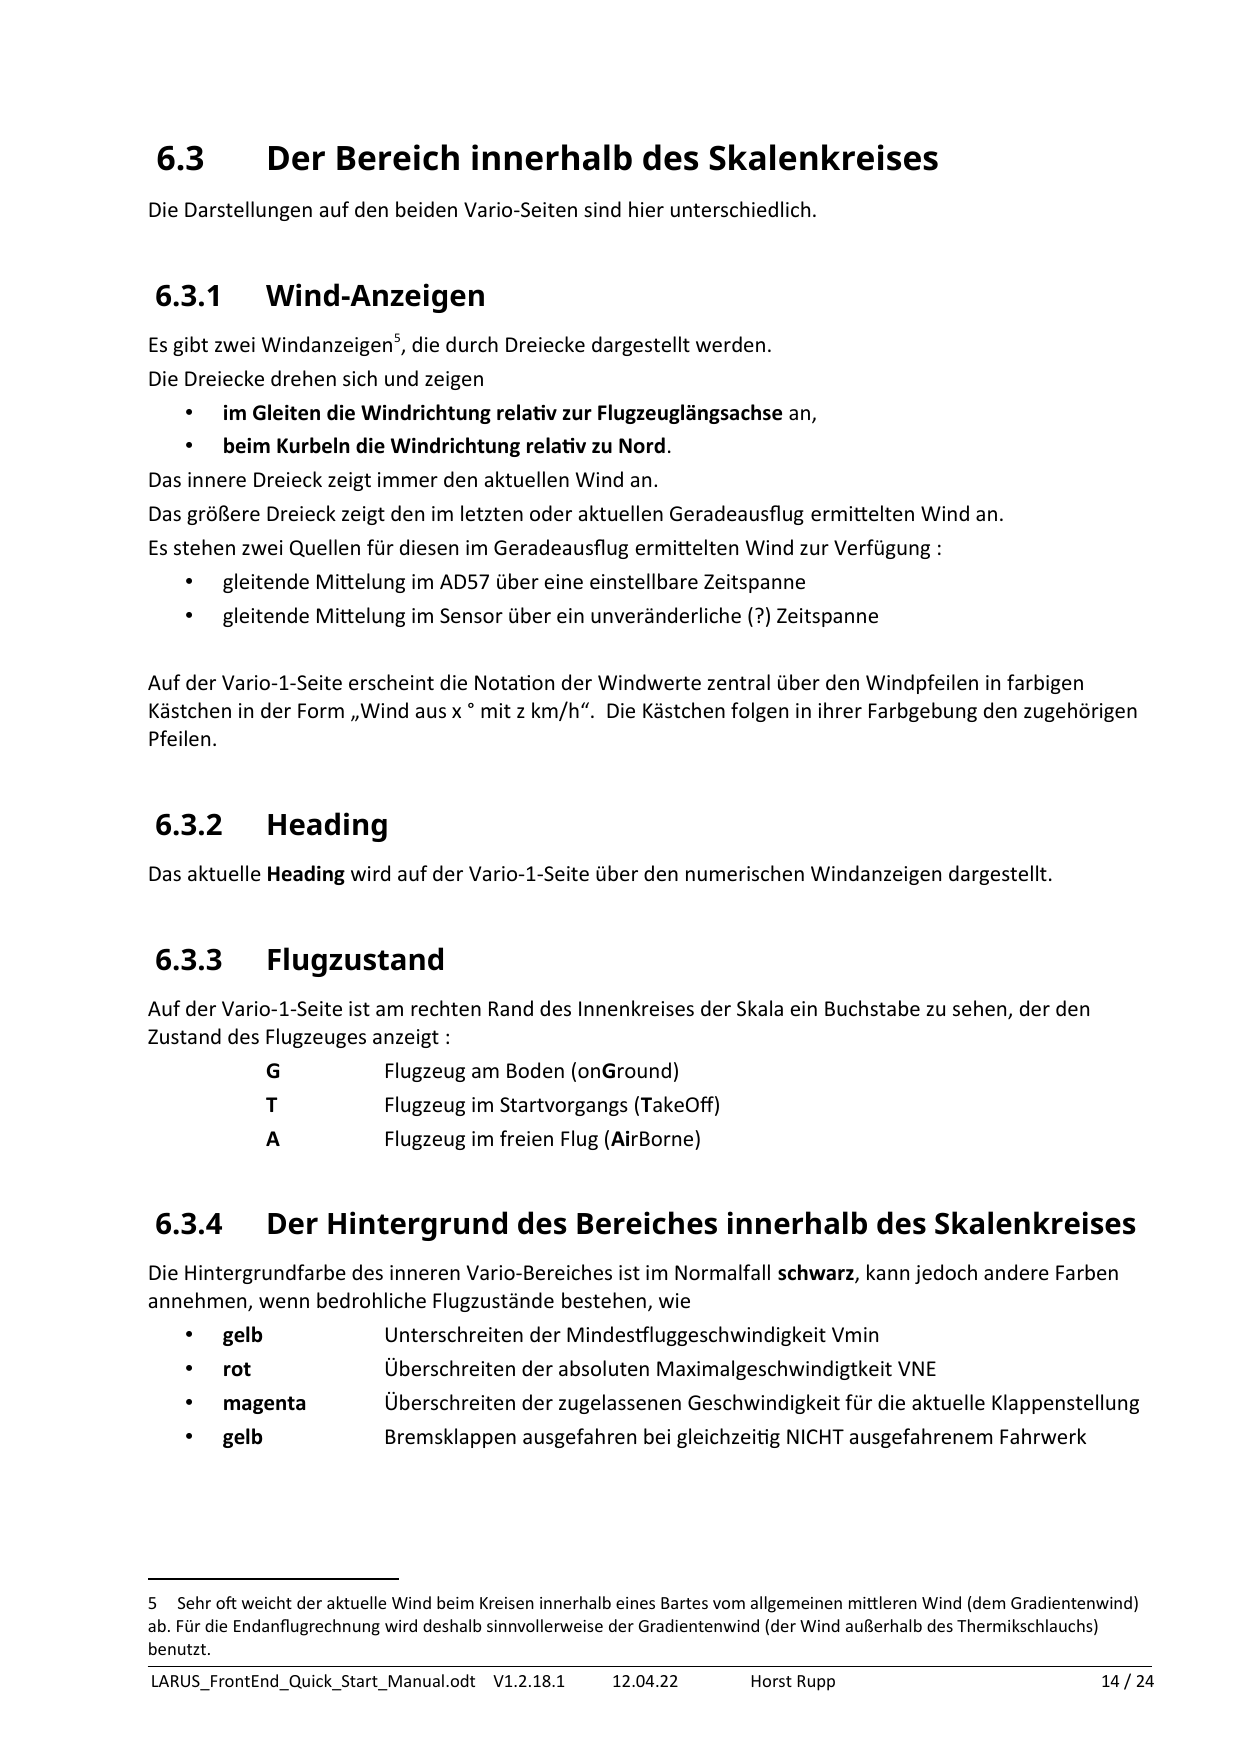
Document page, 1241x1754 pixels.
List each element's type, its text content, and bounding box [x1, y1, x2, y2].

text Das innere Dreieck zeigt immer den aktuellen Wind an. [148, 465, 1152, 493]
text Es stehen zwei Quellen für diesen im Geradeausflug ermittelten Wind zur Verfügung : [148, 533, 1152, 561]
subtitle Heading [148, 804, 1152, 844]
text Das größere Dreieck zeigt den im letzten oder aktuellen Geradeausflug ermittelten Wind an. [148, 499, 1152, 527]
subtitle Wind-Anzeigen [148, 274, 1152, 314]
list gelb Bremsklappen ausgefahren bei gleichzeitig NICHT ausgefahrenem Fahrwerk [185, 1422, 1152, 1450]
list magenta Überschreiten der zugelassenen Geschwindigkeit für die aktuelle Klappenstellung [185, 1388, 1152, 1416]
text Die Dreiecke drehen sich und zeigen [148, 364, 1152, 392]
list gelb Unterschreiten der Mindestfluggeschwindigkeit Vmin [185, 1320, 1152, 1348]
text A Flugzeug im freien Flug (AirBorne) [148, 1124, 1152, 1152]
text Auf der Vario-1-Seite erscheint die Notation der Windwerte zentral über den Windpfeilen in farbigen Kästchen in der Form „Wind aus x ° mit z km/h“. Die Kästchen folgen in ihrer Farbgebung den zugehörigen Pfeilen. [148, 668, 1152, 753]
text Auf der Vario-1-Seite ist am rechten Rand des Innenkreises der Skala ein Buchstabe zu sehen, der den Zustand des Flugzeuges anzeigt : [148, 994, 1152, 1050]
list beim Kurbeln die Windrichtung relativ zu Nord. [185, 432, 1152, 459]
text G Flugzeug am Boden (onGround) [148, 1056, 1152, 1084]
list gleitende Mittelung im AD57 über eine einstellbare Zeitspanne [185, 567, 1152, 595]
list im Gleiten die Windrichtung relativ zur Flugzeuglängsachse an, [185, 398, 1152, 426]
list rot Überschreiten der absoluten Maximalgeschwindigtkeit VNE [185, 1354, 1152, 1382]
text Die Hintergrundfarbe des inneren Vario-Bereiches ist im Normalfall schwarz, kann jedoch andere Farben annehmen, wenn bedrohliche Flugzustände bestehen, wie [148, 1258, 1152, 1314]
list gleitende Mittelung im Sensor über ein unveränderliche (?) Zeitspanne [185, 601, 1152, 629]
subtitle Flugzustand [148, 939, 1152, 979]
text Es gibt zwei Windanzeigen, die durch Dreiecke dargestellt werden. [148, 330, 1152, 358]
text Sehr oft weicht der aktuelle Wind beim Kreisen innerhalb eines Bartes vom allgemeinen mittleren Wind (dem Gradientenwind) ab. Für die Endanflugrechnung wird deshalb sinnvollerweise der Gradientenwind (der Wind außerhalb des Thermikschlauchs) benutzt. [148, 1591, 1152, 1660]
text Die Darstellungen auf den beiden Vario-Seiten sind hier unterschiedlich. [148, 195, 1152, 223]
text T Flugzeug im Startvorgangs (TakeOff) [148, 1090, 1152, 1118]
subtitle Der Hintergrund des Bereiches innerhalb des Skalenkreises [148, 1203, 1152, 1243]
subtitle Der Bereich innerhalb des Skalenkreises [148, 134, 1152, 180]
text Das aktuelle Heading wird auf der Vario-1-Seite über den numerischen Windanzeigen dargestellt. [148, 859, 1152, 887]
